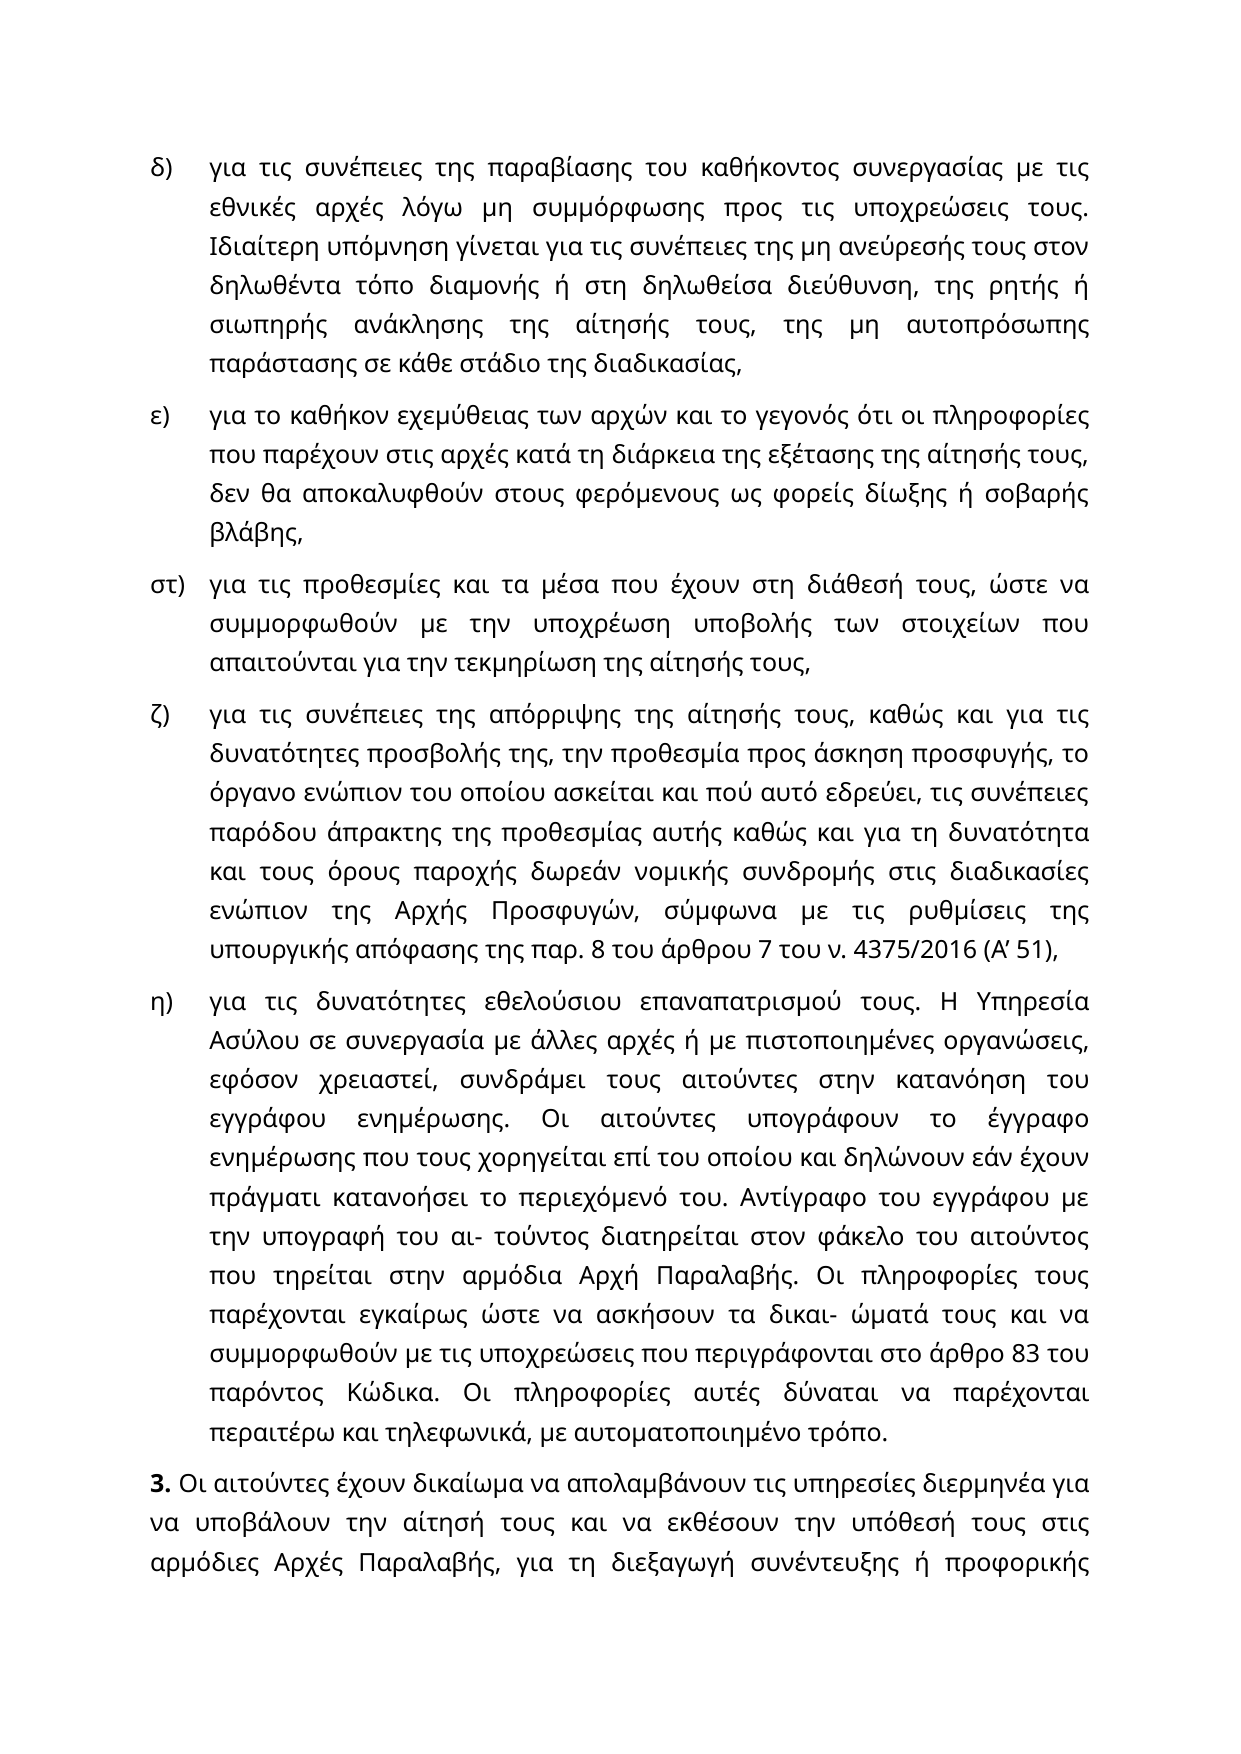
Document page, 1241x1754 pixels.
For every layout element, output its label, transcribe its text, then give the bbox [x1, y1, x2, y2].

list ζ) για τις συνέπειες της απόρριψης της αίτησής τους, καθώς και για τις δυνατότητες προσβολής της, την προθεσμία προς άσκηση προσφυγής, το όργανο ενώπιον του οποίου ασκείται και πού αυτό εδρεύει, τις συνέπειες παρόδου άπρακτης της προθεσμίας αυτής καθώς και για τη δυνατότητα και τους όρους παροχής δωρεάν νομικής συνδρομής στις διαδικασίες ενώπιον της Αρχής Προσφυγών, σύμφωνα με τις ρυθμίσεις της υπουργικής απόφασης της παρ. 8 του άρθρου 7 του ν. 4375/2016 (Α’ 51), [150, 697, 1090, 966]
text 3. Οι αιτούντες έχουν δικαίωμα να απολαμβάνουν τις υπηρεσίες διερμηνέα για να υποβάλουν την αίτησή τους και να εκθέσουν την υπόθεσή τους στις αρμόδιες Αρχές Παραλαβής, για τη διεξαγωγή συνέντευξης ή προφορικής [150, 1466, 1090, 1578]
list στ) για τις προθεσμίες και τα μέσα που έχουν στη διάθεσή τους, ώστε να συμμορφωθούν με την υποχρέωση υποβολής των στοιχείων που απαιτούνται για την τεκμηρίωση της αίτησής τους, [150, 567, 1090, 679]
list ε) για το καθήκον εχεμύθειας των αρχών και το γεγονός ότι οι πληροφορίες που παρέχουν στις αρχές κατά τη διάρκεια της εξέτασης της αίτησής τους, δεν θα αποκαλυφθούν στους φερόμενους ως φορείς δίωξης ή σοβαρής βλάβης, [150, 397, 1090, 549]
list δ) για τις συνέπειες της παραβίασης του καθήκοντος συνεργασίας με τις εθνικές αρχές λόγω μη συμμόρφωσης προς τις υποχρεώσεις τους. Ιδιαίτερη υπόμνηση γίνεται για τις συνέπειες της μη ανεύρεσής τους στον δηλωθέντα τόπο διαμονής ή στη δηλωθείσα διεύθυνση, της ρητής ή σιωπηρής ανάκλησης της αίτησής τους, της μη αυτοπρόσωπης παράστασης σε κάθε στάδιο της διαδικασίας, [150, 150, 1090, 380]
list η) για τις δυνατότητες εθελούσιου επαναπατρισμού τους. Η Υπηρεσία Ασύλου σε συνεργασία με άλλες αρχές ή με πιστοποιημένες οργανώσεις, εφόσον χρειαστεί, συνδράμει τους αιτούντες στην κατανόηση του εγγράφου ενημέρωσης. Οι αιτούντες υπογράφουν το έγγραφο ενημέρωσης που τους χορηγείται επί του οποίου και δηλώνουν εάν έχουν πράγματι κατανοήσει το περιεχόμενό του. Αντίγραφο του εγγράφου με την υπογραφή του αι- τούντος διατηρείται στον φάκελο του αιτούντος που τηρείται στην αρμόδια Αρχή Παραλαβής. Οι πληροφορίες τους παρέχονται εγκαίρως ώστε να ασκήσουν τα δικαι- ώματά τους και να συμμορφωθούν με τις υποχρεώσεις που περιγράφονται στο άρθρο 83 του παρόντος Κώδικα. Οι πληροφορίες αυτές δύναται να παρέχονται περαιτέρω και τηλεφωνικά, με αυτοματοποιημένο τρόπο. [150, 983, 1090, 1448]
